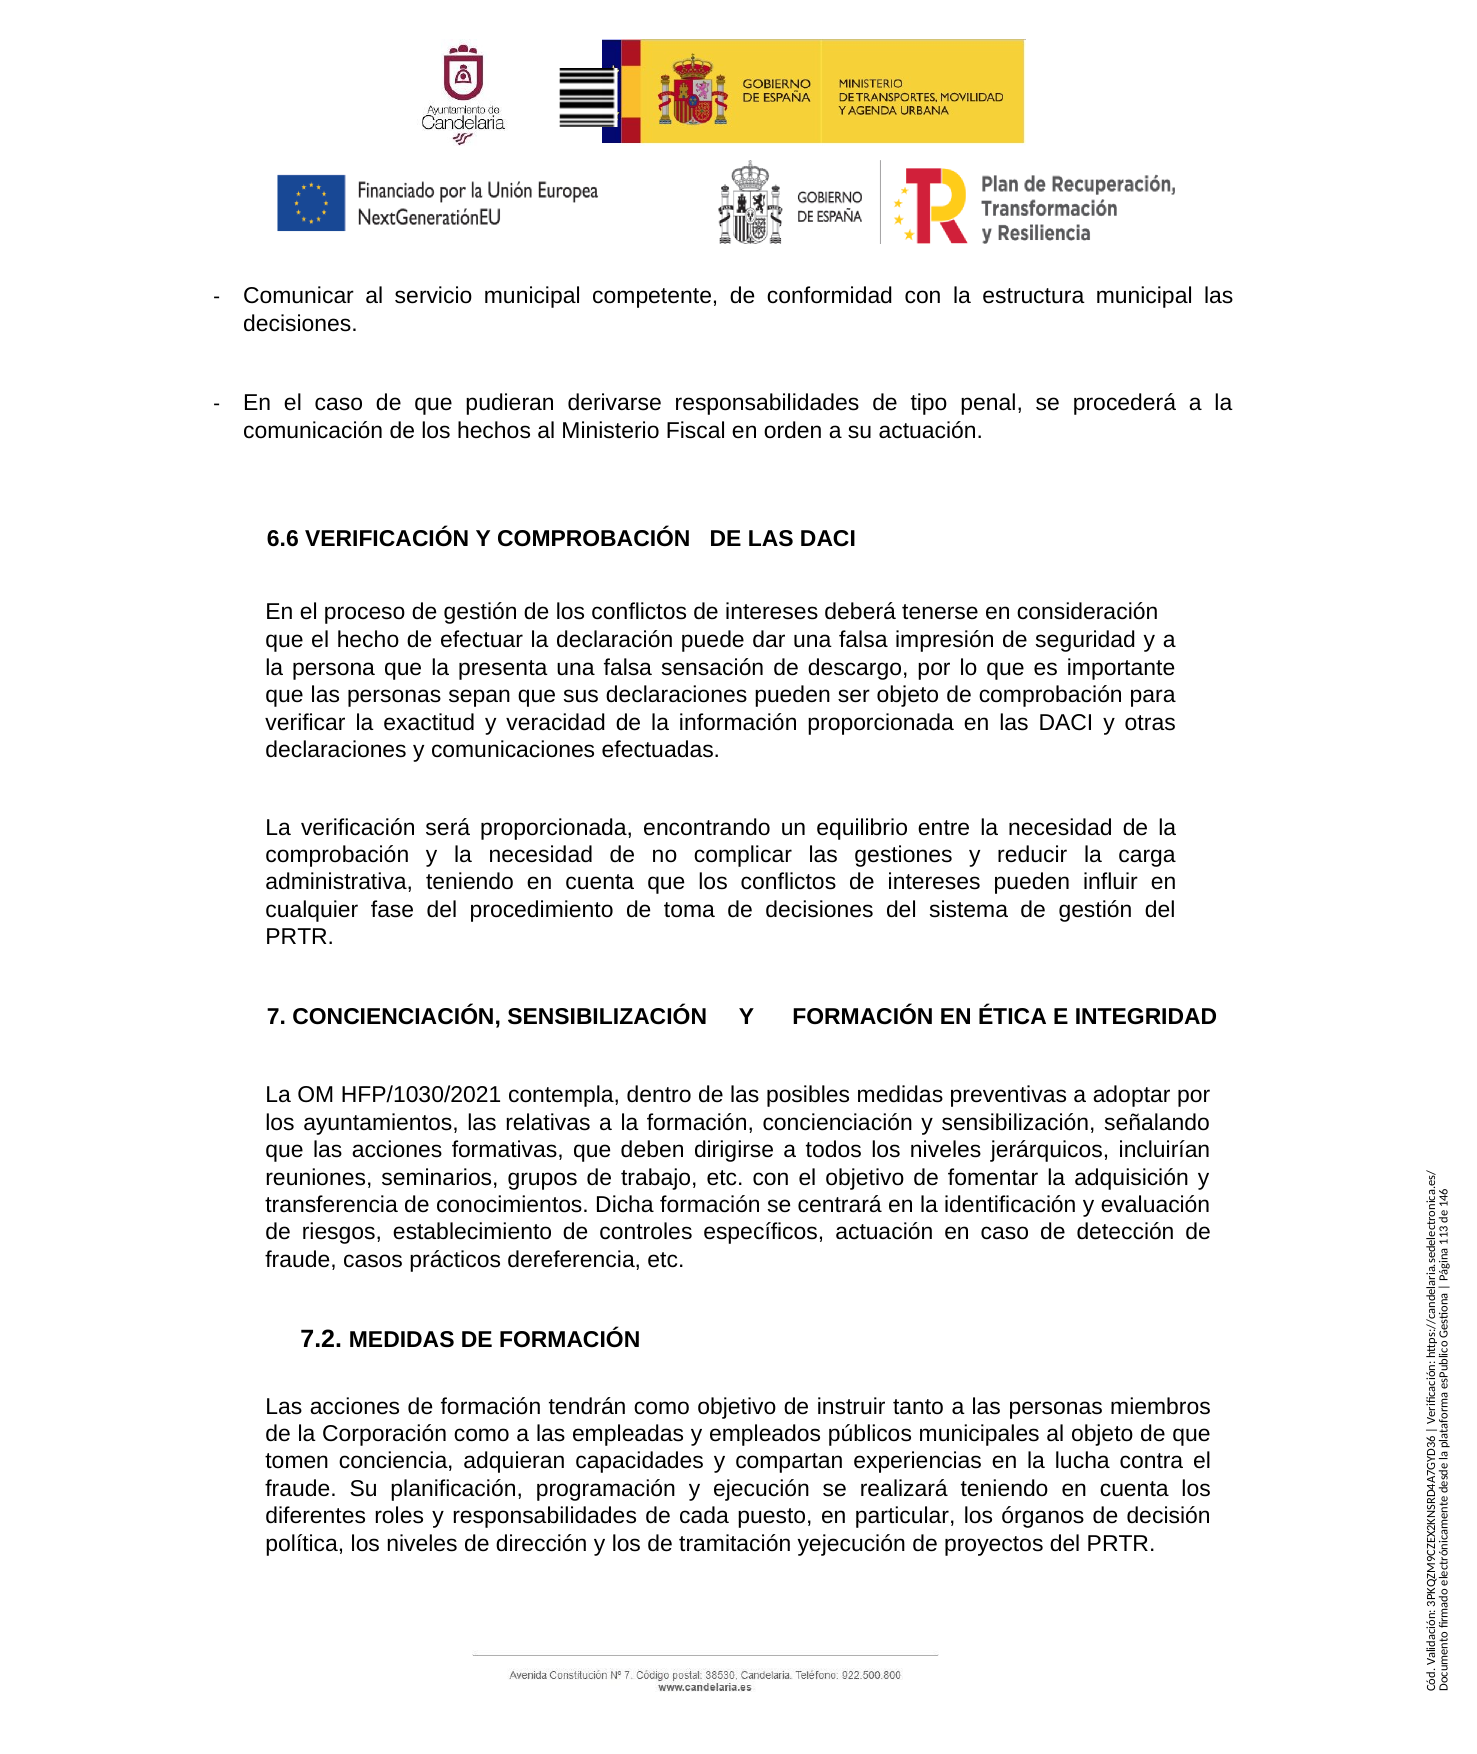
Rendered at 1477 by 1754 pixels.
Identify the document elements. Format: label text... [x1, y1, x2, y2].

subtitle 7. CONCIENCIACIÓN, SENSIBILIZACIÓN Y FORMACIÓN EN ÉTICA E INTEGRIDAD [267, 1003, 1234, 1029]
text que el hecho de efectuar la declaración puede dar una falsa impresión de seguridad y a la persona que la presenta una falsa sensación de descargo, por lo que es importante que las personas sepan que sus declaraciones pueden ser objeto de comprobación para verificar la exactitud y veracidad de la información proporcionada en las DACI y otras declaraciones y comunicaciones efectuadas. [265, 626, 1177, 762]
list En el caso de que pudieran derivarse responsabilidades de tipo penal, se procederá a la comunicación de los hechos al Ministerio Fiscal en orden a su actuación. [213, 388, 1234, 444]
subtitle 6.6 VERIFICACIÓN Y COMPROBACIÓN DE LAS DACI [267, 525, 1234, 552]
text En el proceso de gestión de los conflictos de intereses deberá tenerse en consideración [265, 598, 1234, 625]
text Las acciones de formación tendrán como objetivo de instruir tanto a las personas miembros de la Corporación como a las empleadas y empleados públicos municipales al objeto de que tomen conciencia, adquieran capacidades y compartan experiencias en la lucha contra el fraude. Su planificación, programación y ejecución se realizará teniendo en cuenta los diferentes roles y responsabilidades de cada puesto, en particular, los órganos de decisión política, los niveles de dirección y los de tramitación yejecución de proyectos del PRTR. [265, 1393, 1211, 1556]
subtitle 7.2. MEDIDAS DE FORMACIÓN [300, 1324, 1234, 1353]
text La OM HFP/1030/2021 contempla, dentro de las posibles medidas preventivas a adoptar por los ayuntamientos, las relativas a la formación, concienciación y sensibilización, señalando que las acciones formativas, que deben dirigirse a todos los niveles jerárquicos, incluirían reuniones, seminarios, grupos de trabajo, etc. con el objetivo de fomentar la adquisición y transferencia de conocimientos. Dicha formación se centrará en la identificación y evaluación de riesgos, establecimiento de controles específicos, actuación en caso de detección de fraude, casos prácticos dereferencia, etc. [265, 1081, 1211, 1272]
list Comunicar al servicio municipal competente, de conformidad con la estructura municipal las decisiones. [213, 281, 1234, 337]
text La verificación será proporcionada, encontrando un equilibrio entre la necesidad de la comprobación y la necesidad de no complicar las gestiones y reducir la carga administrativa, teniendo en cuenta que los conflictos de intereses pueden influir en cualquier fase del procedimiento de toma de decisiones del sistema de gestión del PRTR. [265, 813, 1177, 949]
